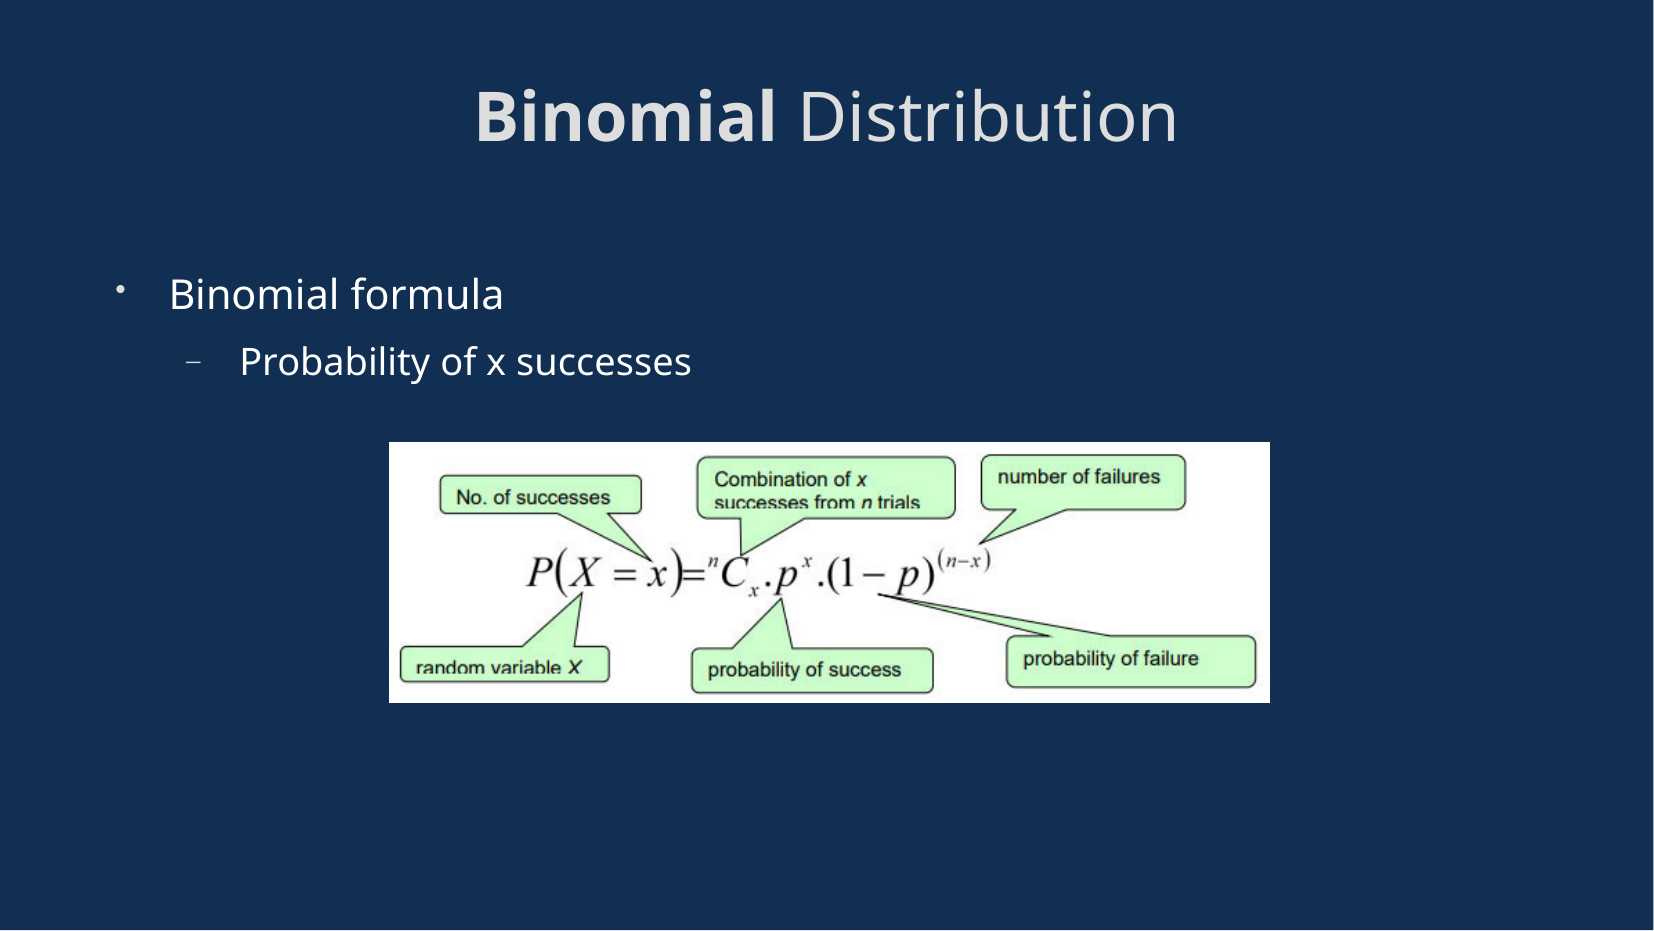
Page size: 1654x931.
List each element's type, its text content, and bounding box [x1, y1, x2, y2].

picture [389, 442, 1270, 703]
list Binomial formula Probability of x successes [97, 268, 1563, 806]
title Binomial Distribution [82, 37, 1571, 193]
